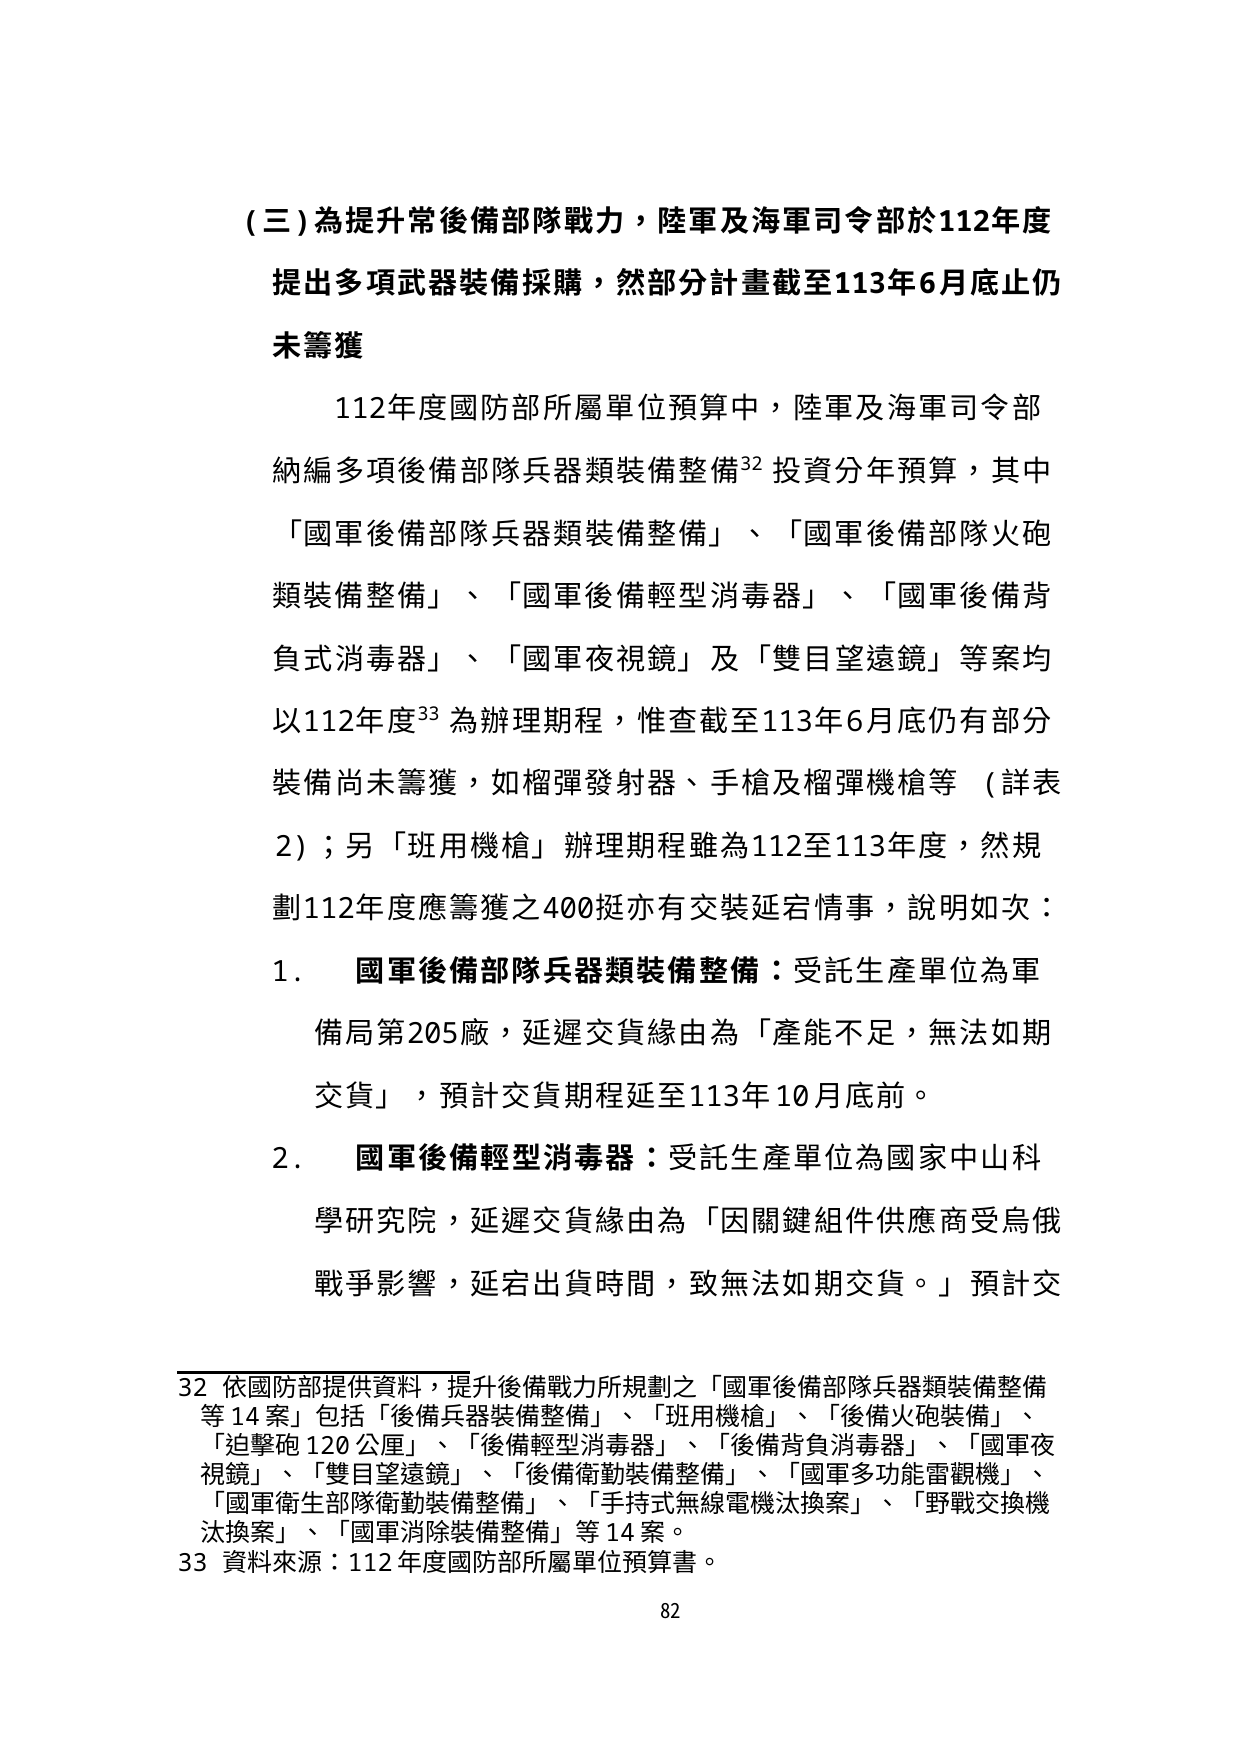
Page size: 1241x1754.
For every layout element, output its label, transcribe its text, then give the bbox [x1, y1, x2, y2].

list 國軍後備輕型消毒器：受託生產單位為國家中山科學研究院，延遲交貨緣由為「因關鍵組件供應商受烏俄戰爭影響，延宕出貨時間，致無法如期交貨。」預計交 [266, 1115, 1063, 1302]
text 依國防部提供資料，提升後備戰力所規劃之「國軍後備部隊兵器類裝備整備等14案」包括「後備兵器裝備整備」、「班用機槍」、「後備火砲裝備」、「迫擊砲120公厘」、「後備輕型消毒器」、「後備背負消毒器」、「國軍夜視鏡」、「雙目望遠鏡」、「後備衛勤裝備整備」、「國軍多功能雷觀機」、「國軍衛生部隊衛勤裝備整備」、「手持式無線電機汰換案」、「野戰交換機汰換案」、「國軍消除裝備整備」等14案。 [177, 1373, 1063, 1548]
text 資料來源：112年度國防部所屬單位預算書。 [177, 1548, 1063, 1577]
text 112年度國防部所屬單位預算中，陸軍及海軍司令部納編多項後備部隊兵器類裝備整備投資分年預算，其中「國軍後備部隊兵器類裝備整備」、「國軍後備部隊火砲類裝備整備」、「國軍後備輕型消毒器」、「國軍後備背負式消毒器」、「國軍夜視鏡」及「雙目望遠鏡」等案均以112年度為辦理期程，惟查截至113年6月底仍有部分裝備尚未籌獲，如榴彈發射器、手槍及榴彈機槍等 (詳表2)；另「班用機槍」辦理期程雖為112至113年度，然規劃112年度應籌獲之400挺亦有交裝延宕情事，說明如次： [266, 365, 1063, 927]
text (三)為提升常後備部隊戰力，陸軍及海軍司令部於112年度提出多項武器裝備採購，然部分計畫截至113年6月底止仍未籌獲 [236, 177, 1063, 365]
list 國軍後備部隊兵器類裝備整備：受託生產單位為軍備局第205廠，延遲交貨緣由為「產能不足，無法如期交貨」，預計交貨期程延至113年10月底前。 [266, 927, 1063, 1115]
